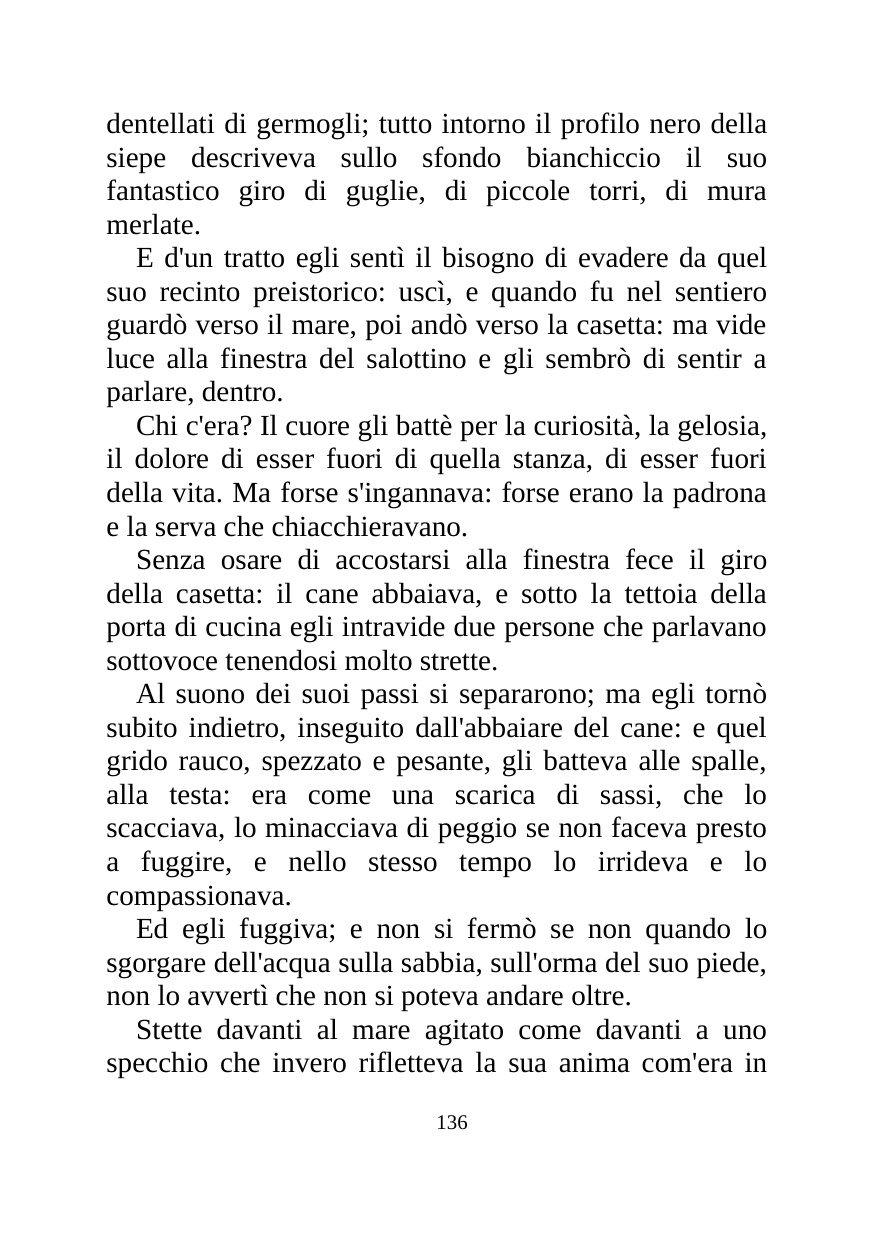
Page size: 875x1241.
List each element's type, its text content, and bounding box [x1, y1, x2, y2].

text Al suono dei suoi passi si separarono; ma egli tornò subito indietro, inseguito dall'abbaiare del cane: e quel grido rauco, spezzato e pesante, gli batteva alle spalle, alla testa: era come una scarica di sassi, che lo scacciava, lo minacciava di peggio se non faceva presto a fuggire, e nello stesso tempo lo irrideva e lo compassionava. [106, 676, 768, 911]
text E d'un tratto egli sentì il bisogno di evadere da quel suo recinto preistorico: uscì, e quando fu nel sentiero guardò verso il mare, poi andò verso la casetta: ma vide luce alla finestra del salottino e gli sembrò di sentir a parlare, dentro. [106, 240, 768, 408]
text Ed egli fuggiva; e non si fermò se non quando lo sgorgare dell'acqua sulla sabbia, sull'orma del suo piede, non lo avvertì che non si poteva andare oltre. [106, 911, 768, 1012]
text Senza osare di accostarsi alla finestra fece il giro della casetta: il cane abbaiava, e sotto la tettoia della porta di cucina egli intravide due persone che parlavano sottovoce tenendosi molto strette. [106, 542, 768, 676]
text dentellati di germogli; tutto intorno il profilo nero della siepe descriveva sullo sfondo bianchiccio il suo fantastico giro di guglie, di piccole torri, di mura merlate. [106, 106, 768, 240]
text Stette davanti al mare agitato come davanti a uno specchio che invero rifletteva la sua anima com'era in [106, 1012, 768, 1079]
text Chi c'era? Il cuore gli battè per la curiosità, la gelosia, il dolore di esser fuori di quella stanza, di esser fuori della vita. Ma forse s'ingannava: forse erano la padrona e la serva che chiacchieravano. [106, 408, 768, 542]
